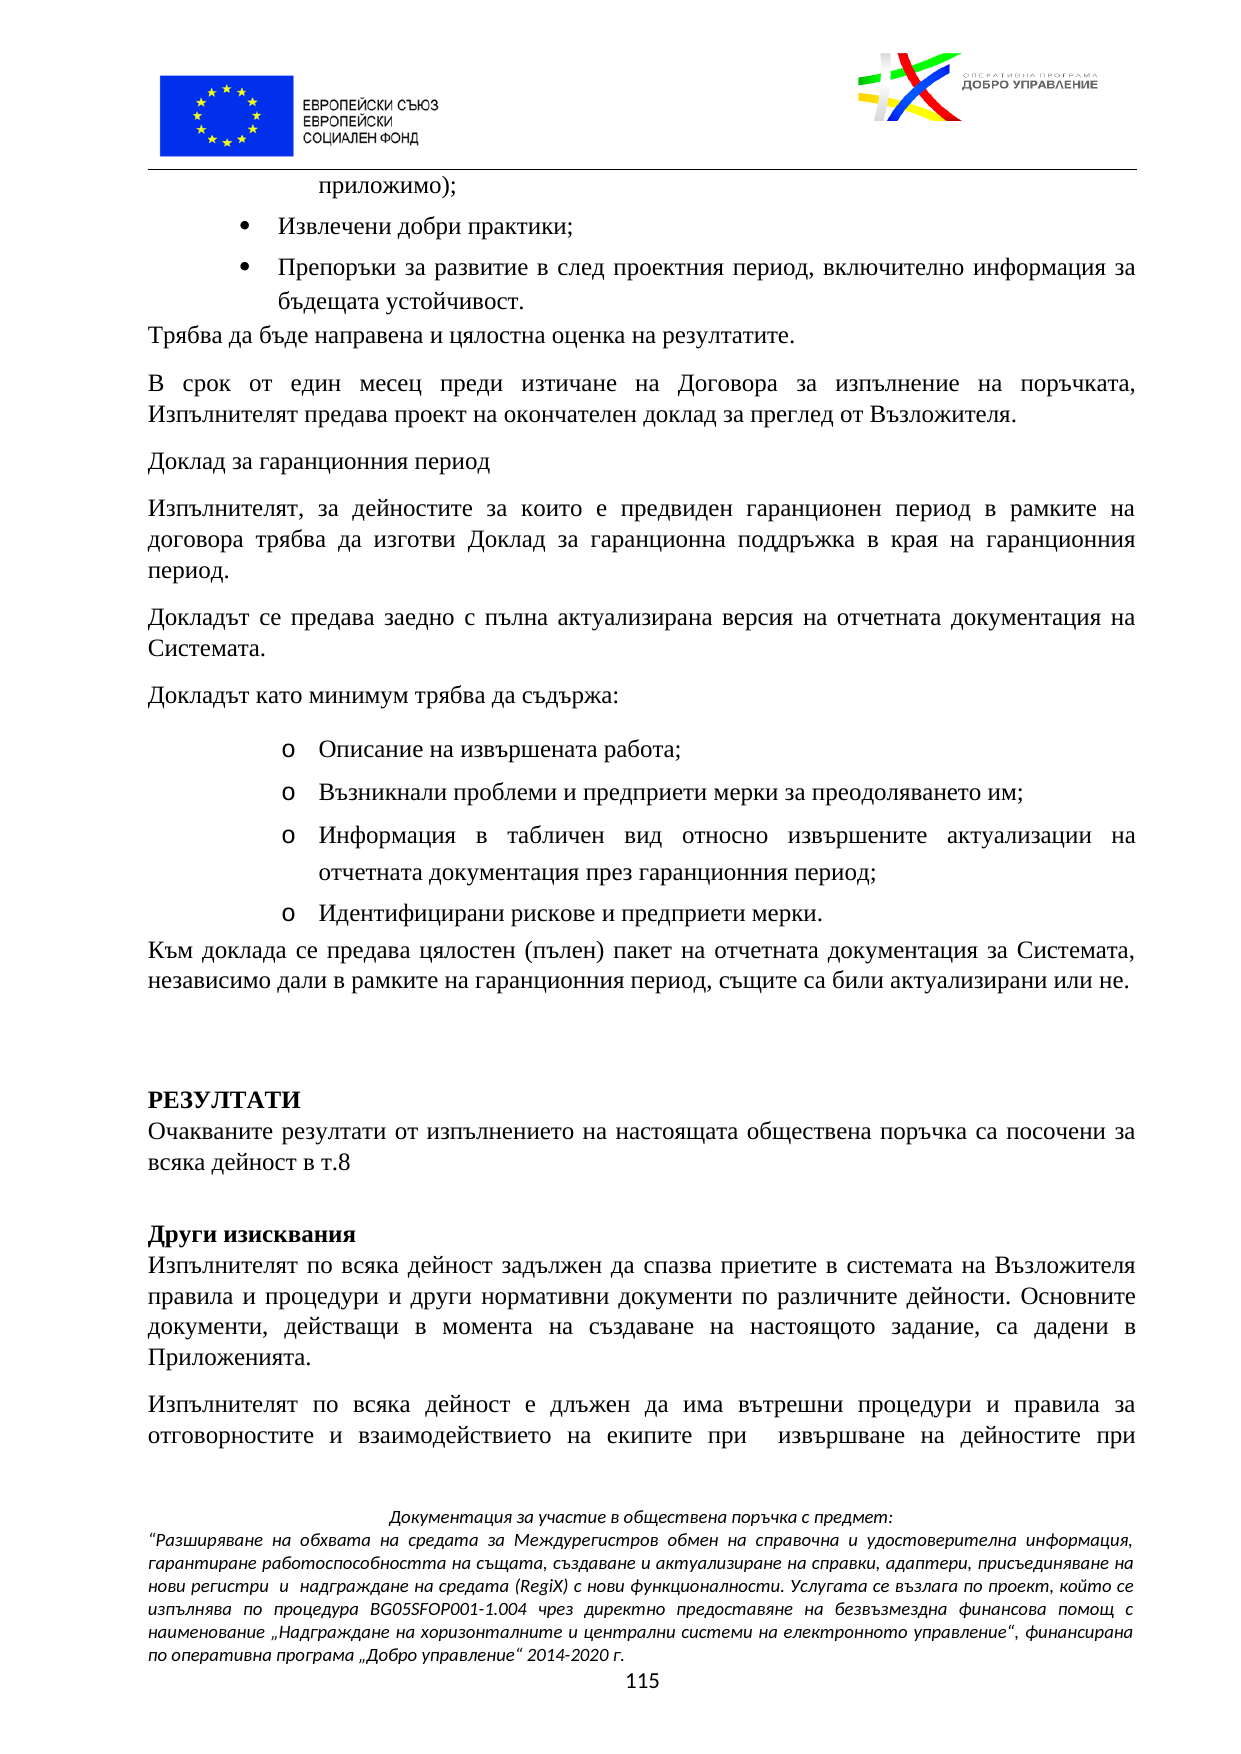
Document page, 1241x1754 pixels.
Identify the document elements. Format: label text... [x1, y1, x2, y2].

text Към доклада се предава цялостен (пълен) пакет на отчетната документация за Системата, независимо дали в рамките на гаранционния период, същите са били актуализирани или не. [148, 935, 1137, 994]
list Описание на извършената работа; [281, 734, 1137, 765]
text В срок от един месец преди изтичане на Договора за изпълнение на поръчката, Изпълнителят предава проект на окончателен доклад за преглед от Възложителя. [148, 368, 1137, 427]
list приложимо); [281, 170, 1137, 199]
text Докладът като минимум трябва да съдържа: [148, 681, 1137, 709]
text Изпълнителят по всяка дейност задължен да спазва приетите в системата на Възложителя правила и процедури и други нормативни документи по различните дейности. Основните документи, действащи в момента на създаване на настоящото задание, са дадени в Приложенията. [148, 1250, 1137, 1371]
text Трябва да бъде направена и цялостна оценка на резултатите. [148, 321, 1137, 349]
list Информация в табличен вид относно извършените актуализации на отчетната документация през гаранционния период; [281, 821, 1137, 886]
text Доклад за гаранционния период [148, 446, 1137, 475]
text Изпълнителят, за дейностите за които е предвиден гаранционен период в рамките на договора трябва да изготви Доклад за гаранционна поддръжка в края на гаранционния период. [148, 493, 1137, 584]
text Изпълнителят по всяка дейност е длъжен да има вътрешни процедури и правила за отговорностите и взаимодействието на екипите при извършване на дейностите при [148, 1389, 1137, 1449]
subtitle Други изисквания [148, 1219, 1137, 1248]
list Идентифицирани рискове и предприети мерки. [281, 898, 1137, 929]
list Извлечени добри практики; [240, 211, 1137, 240]
text Очакваните резултати от изпълнението на настоящата обществена поръчка са посочени за всяка дейност в т.8 [148, 1116, 1137, 1176]
list Възникнали проблеми и предприети мерки за преодоляването им; [281, 777, 1137, 808]
subtitle РЕЗУЛТАТИ [148, 1085, 1137, 1114]
list Препоръки за развитие в след проектния период, включително информация за бъдещата устойчивост. [240, 252, 1137, 315]
text Докладът се предава заедно с пълна актуализирана версия на отчетната документация на Системата. [148, 602, 1137, 662]
